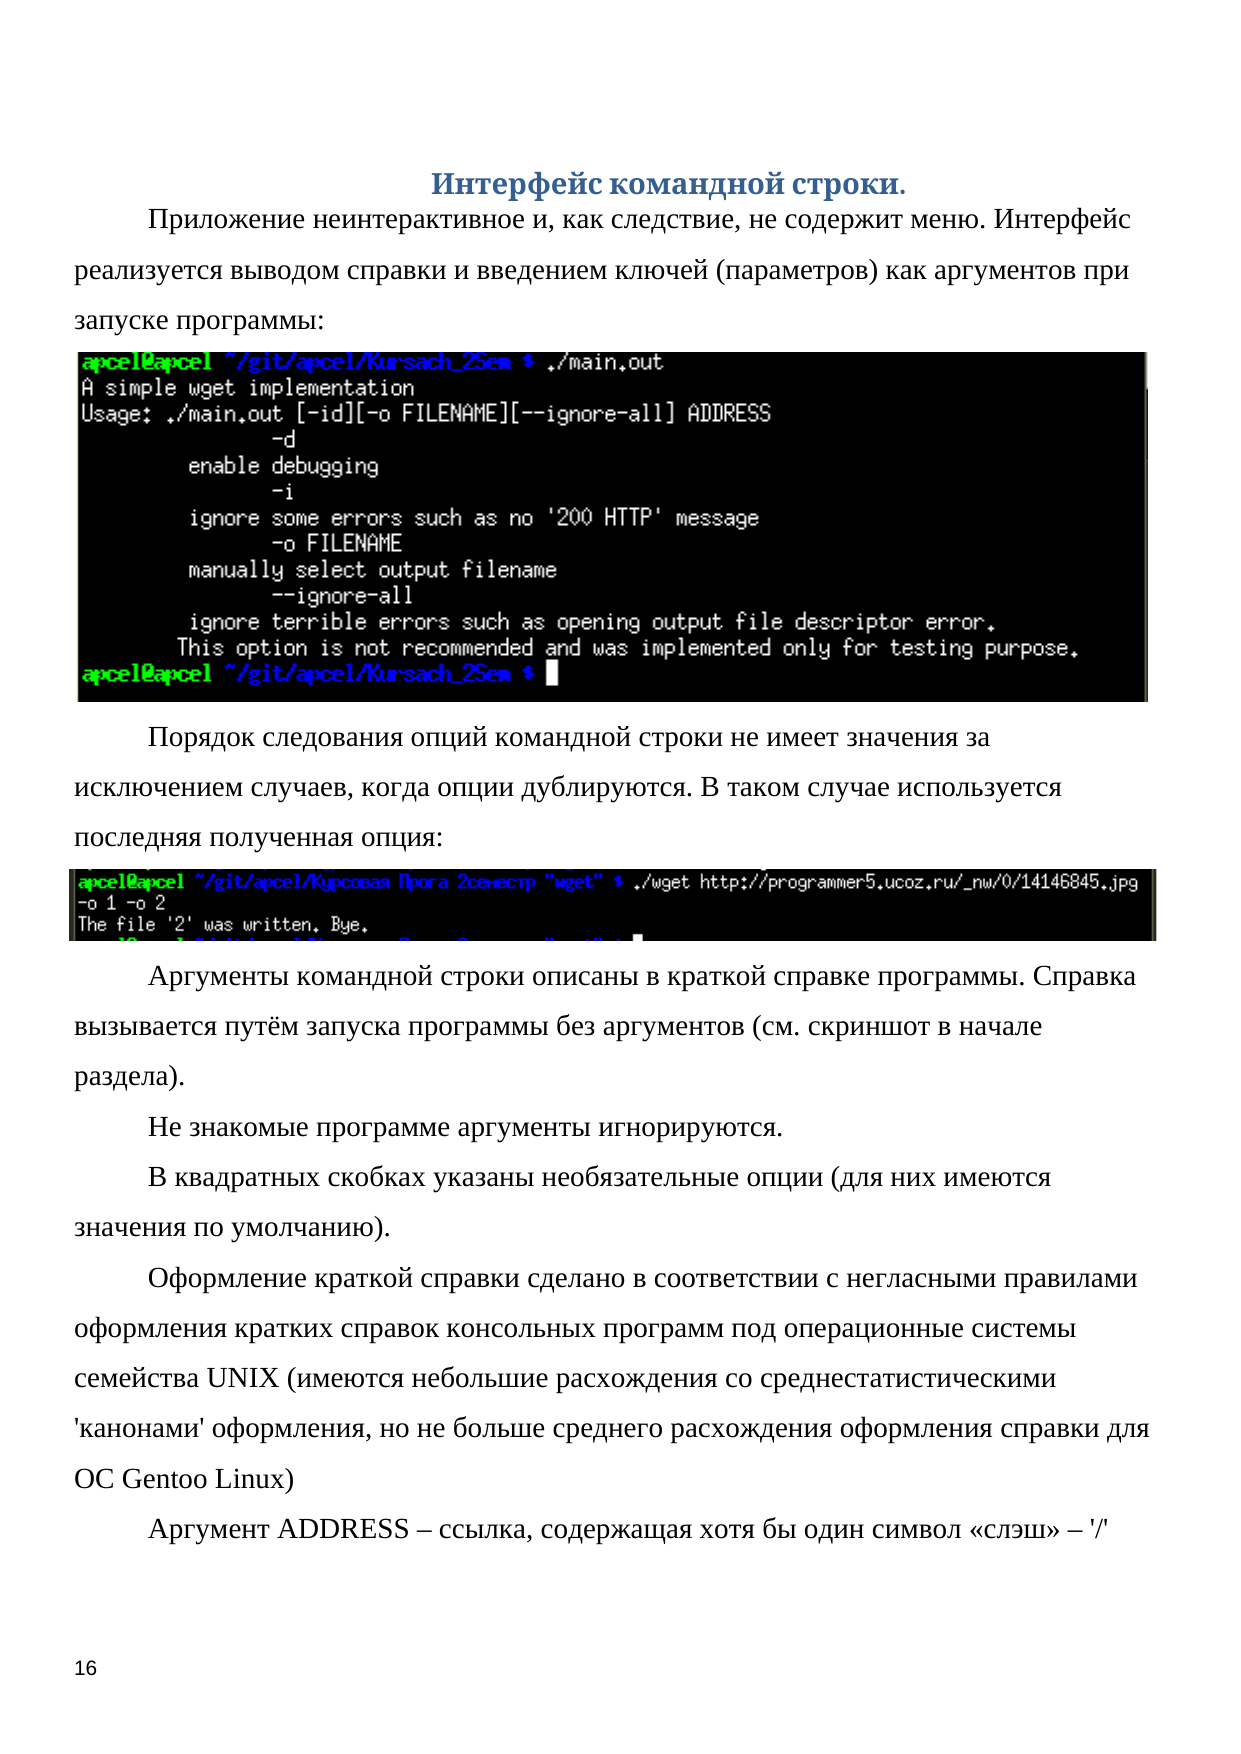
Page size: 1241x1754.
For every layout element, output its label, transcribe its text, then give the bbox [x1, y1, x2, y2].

picture [77, 352, 1148, 702]
text Не знакомые программе аргументы игнорируются. [74, 1109, 1152, 1142]
text Аргументы командной строки описаны в краткой справке программы. Справка вызывается путём запуска программы без аргументов (см. скриншот в начале раздела). [74, 941, 1152, 1092]
text В квадратных скобках указаны необязательные опции (для них имеются значения по умолчанию). [74, 1159, 1152, 1243]
picture [69, 869, 1157, 941]
text Аргумент ADDRESS – ссылка, содержащая хотя бы один символ «слэш» – '/' [74, 1511, 1152, 1545]
text Оформление краткой справки сделано в соответствии с негласными правилами оформления кратких справок консольных программ под операционные системы семейства UNIX (имеются небольшие расхождения со среднестатистическими 'канонами' оформления, но не больше среднего расхождения оформления справки для ОС Gentoo Linux) [74, 1260, 1152, 1494]
text Приложение неинтерактивное и, как следствие, не содержит меню. Интерфейс реализуется выводом справки и введением ключей (параметров) как аргументов при запуске программы: [74, 202, 1152, 336]
text Порядок следования опций командной строки не имеет значения за исключением случаев, когда опции дублируются. В таком случае используется последняя полученная опция: [74, 702, 1152, 853]
subtitle Интерфейс командной строки. [185, 168, 1152, 202]
